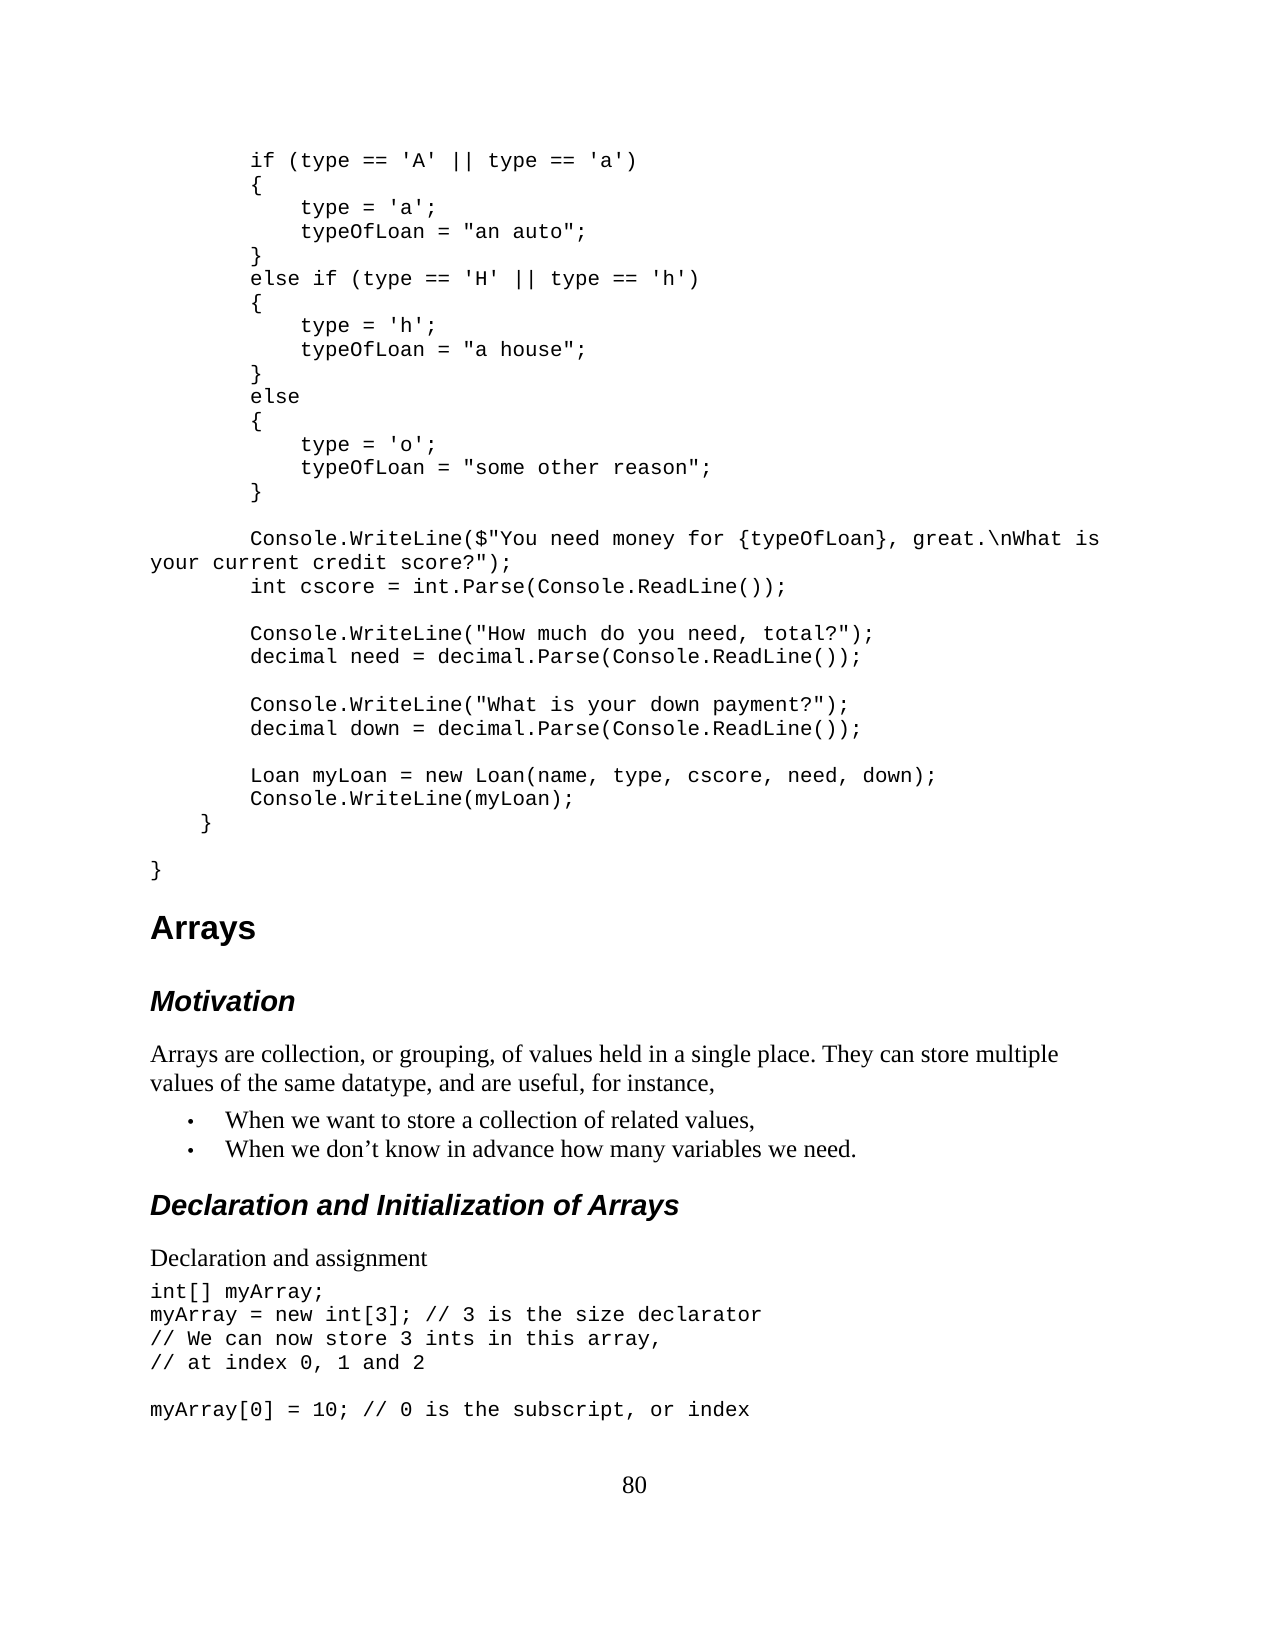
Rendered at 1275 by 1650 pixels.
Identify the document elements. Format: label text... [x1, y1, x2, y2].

text Arrays are collection, or grouping, of values held in a single place. They can store multiple values of the same datatype, and are useful, for instance, [150, 1039, 1125, 1097]
text // at index 0, 1 and 2 [150, 1352, 1125, 1375]
subtitle Arrays [150, 908, 1125, 947]
list When we don’t know in advance how many variables we need. [187, 1134, 1125, 1163]
text Console.WriteLine("How much do you need, total?"); [150, 623, 1125, 647]
text Loan myLoan = new Loan(name, type, cscore, need, down); [150, 765, 1125, 788]
subtitle Motivation [150, 984, 1125, 1018]
text } [150, 244, 1125, 268]
text Console.WriteLine($"You need money for {typeOfLoan}, great.\nWhat is your current credit score?"); [150, 528, 1125, 576]
text } [150, 363, 1125, 386]
text else [150, 386, 1125, 410]
text { [150, 410, 1125, 434]
subtitle Declaration and Initialization of Arrays [150, 1188, 1125, 1222]
text if (type == 'A' || type == 'a') [150, 150, 1125, 174]
text decimal down = decimal.Parse(Console.ReadLine()); [150, 717, 1125, 741]
text } [150, 812, 1125, 836]
text { [150, 174, 1125, 197]
text typeOfLoan = "some other reason"; [150, 457, 1125, 481]
text // We can now store 3 ints in this array, [150, 1328, 1125, 1352]
text typeOfLoan = "a house"; [150, 339, 1125, 363]
text else if (type == 'H' || type == 'h') [150, 268, 1125, 292]
text myArray = new int[3]; // 3 is the size declarator [150, 1304, 1125, 1328]
text type = 'a'; [150, 197, 1125, 221]
text { [150, 292, 1125, 316]
text Declaration and assignment [150, 1243, 1125, 1272]
text int cscore = int.Parse(Console.ReadLine()); [150, 576, 1125, 599]
text decimal need = decimal.Parse(Console.ReadLine()); [150, 647, 1125, 670]
text type = 'o'; [150, 434, 1125, 457]
text } [150, 481, 1125, 505]
text int[] myArray; [150, 1281, 1125, 1304]
text Console.WriteLine(myLoan); [150, 788, 1125, 812]
list When we want to store a collection of related values, [187, 1106, 1125, 1134]
text type = 'h'; [150, 316, 1125, 339]
text typeOfLoan = "an auto"; [150, 221, 1125, 244]
text myArray[0] = 10; // 0 is the subscript, or index [150, 1399, 1125, 1423]
text } [150, 859, 1125, 883]
text Console.WriteLine("What is your down payment?"); [150, 694, 1125, 717]
